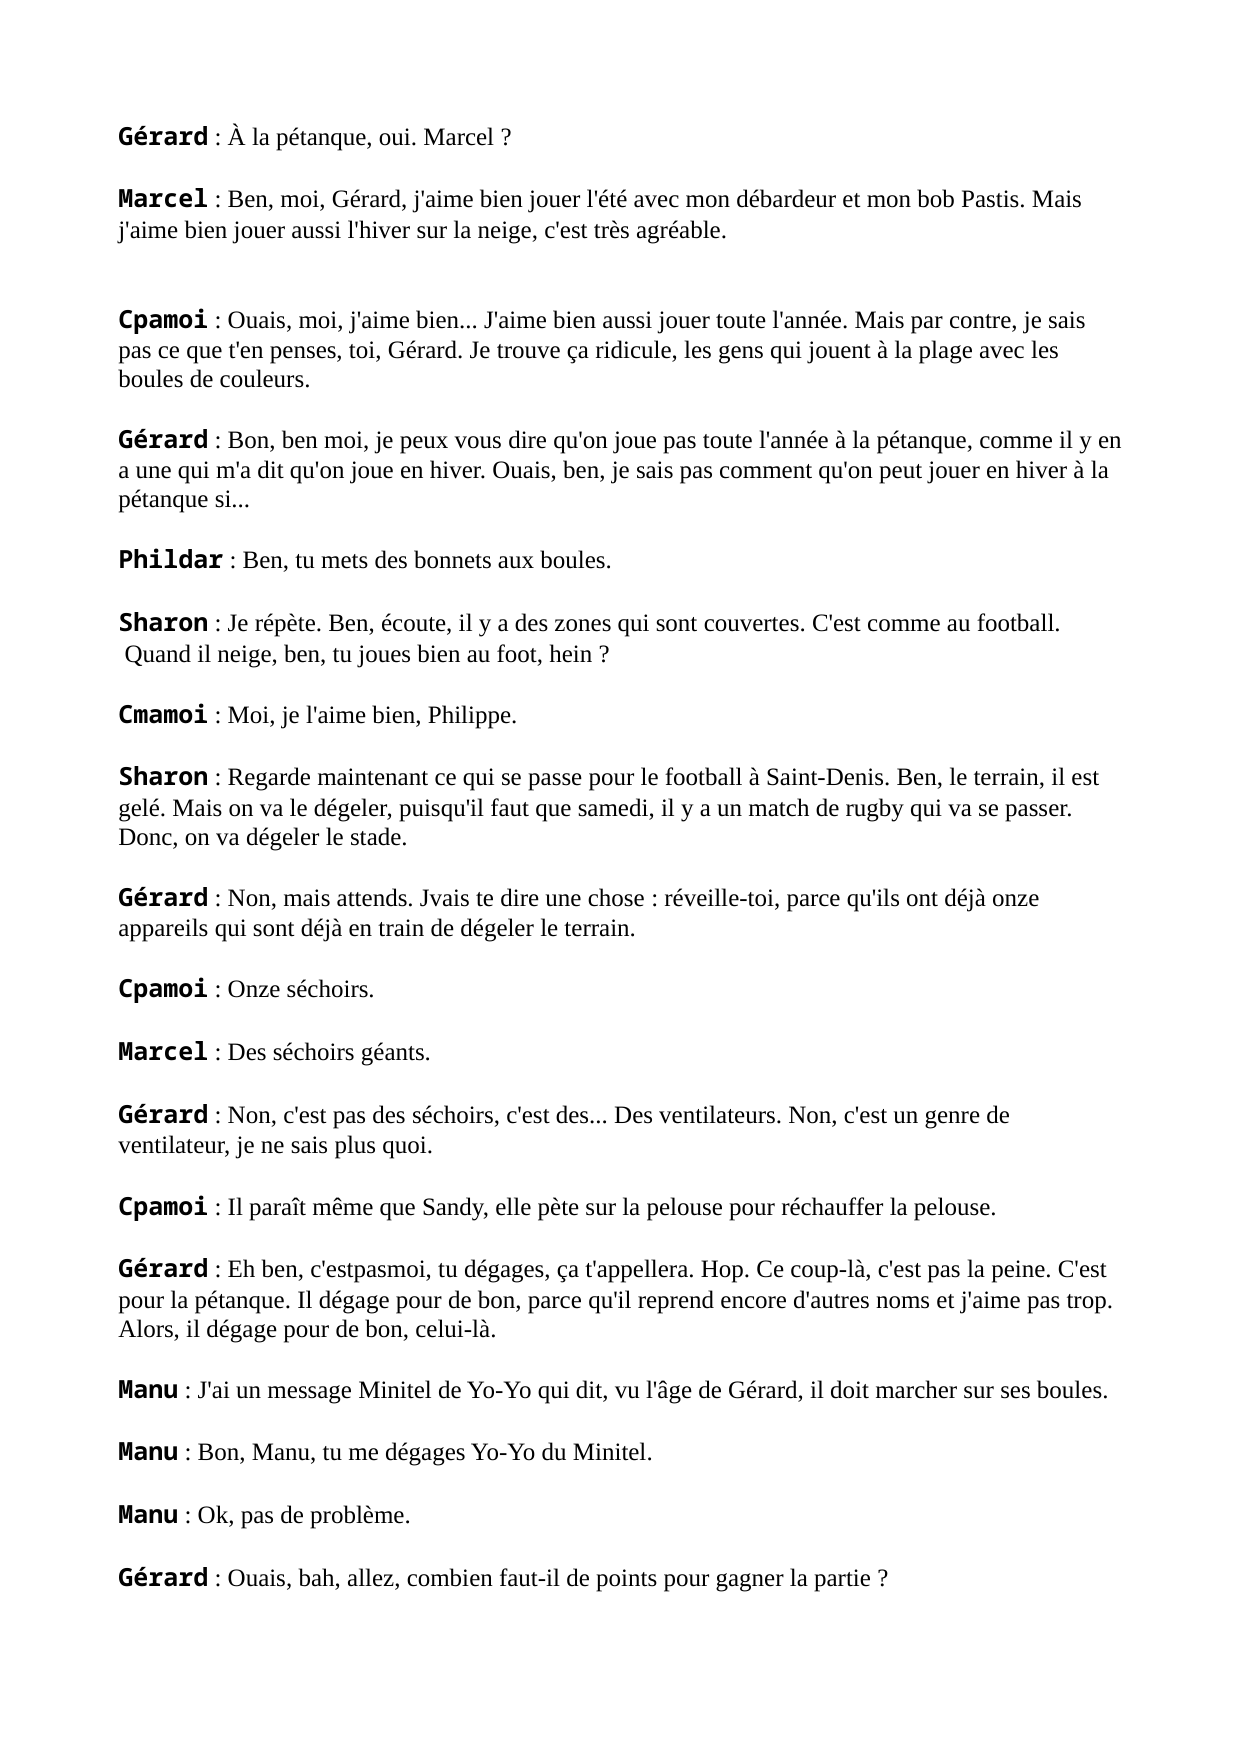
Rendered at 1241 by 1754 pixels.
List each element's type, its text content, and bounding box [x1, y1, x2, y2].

text Phildar : Ben, tu mets des bonnets aux boules. [118, 542, 1122, 576]
text Manu : Bon, Manu, tu me dégages Yo-Yo du Minitel. [118, 1434, 1122, 1468]
text Cmamoi : Moi, je l'aime bien, Philippe. [118, 696, 1122, 730]
text Gérard : Non, c'est pas des séchoirs, c'est des... Des ventilateurs. Non, c'est un genre de ventilateur, je ne sais plus quoi. [118, 1097, 1122, 1159]
text Gérard : Eh ben, c'estpasmoi, tu dégages, ça t'appellera. Hop. Ce coup-là, c'est pas la peine. C'est pour la pétanque. Il dégage pour de bon, parce qu'il reprend encore d'autres noms et j'aime pas trop. Alors, il dégage pour de bon, celui-là. [118, 1251, 1122, 1342]
text Cpamoi : Ouais, moi, j'aime bien... J'aime bien aussi jouer toute l'année. Mais par contre, je sais pas ce que t'en penses, toi, Gérard. Je trouve ça ridicule, les gens qui jouent à la plage avec les boules de couleurs. [118, 301, 1122, 393]
text Manu : J'ai un message Minitel de Yo-Yo qui dit, vu l'âge de Gérard, il doit marcher sur ses boules. [118, 1371, 1122, 1405]
text Cpamoi : Onze séchoirs. [118, 971, 1122, 1005]
text Sharon : Je répète. Ben, écoute, il y a des zones qui sont couvertes. C'est comme au football. [118, 605, 1122, 639]
text Quand il neige, ben, tu joues bien au foot, hein ? [118, 639, 1122, 667]
text Gérard : Ouais, bah, allez, combien faut-il de points pour gagner la partie ? [118, 1560, 1122, 1594]
text Gérard : Non, mais attends. Jvais te dire une chose : réveille-toi, parce qu'ils ont déjà onze appareils qui sont déjà en train de dégeler le terrain. [118, 879, 1122, 942]
text Gérard : À la pétanque, oui. Marcel ? [118, 118, 1122, 152]
text Gérard : Bon, ben moi, je peux vous dire qu'on joue pas toute l'année à la pétanque, comme il y en a une qui m'a dit qu'on joue en hiver. Ouais, ben, je sais pas comment qu'on peut jouer en hiver à la pétanque si... [118, 422, 1122, 513]
text Manu : Ok, pas de problème. [118, 1497, 1122, 1531]
text Sharon : Regarde maintenant ce qui se passe pour le football à Saint-Denis. Ben, le terrain, il est gelé. Mais on va le dégeler, puisqu'il faut que samedi, il y a un match de rugby qui va se passer. Donc, on va dégeler le stade. [118, 759, 1122, 851]
text Marcel : Ben, moi, Gérard, j'aime bien jouer l'été avec mon débardeur et mon bob Pastis. Mais j'aime bien jouer aussi l'hiver sur la neige, c'est très agréable. [118, 181, 1122, 244]
text Cpamoi : Il paraît même que Sandy, elle pète sur la pelouse pour réchauffer la pelouse. [118, 1188, 1122, 1222]
text Marcel : Des séchoirs géants. [118, 1034, 1122, 1068]
